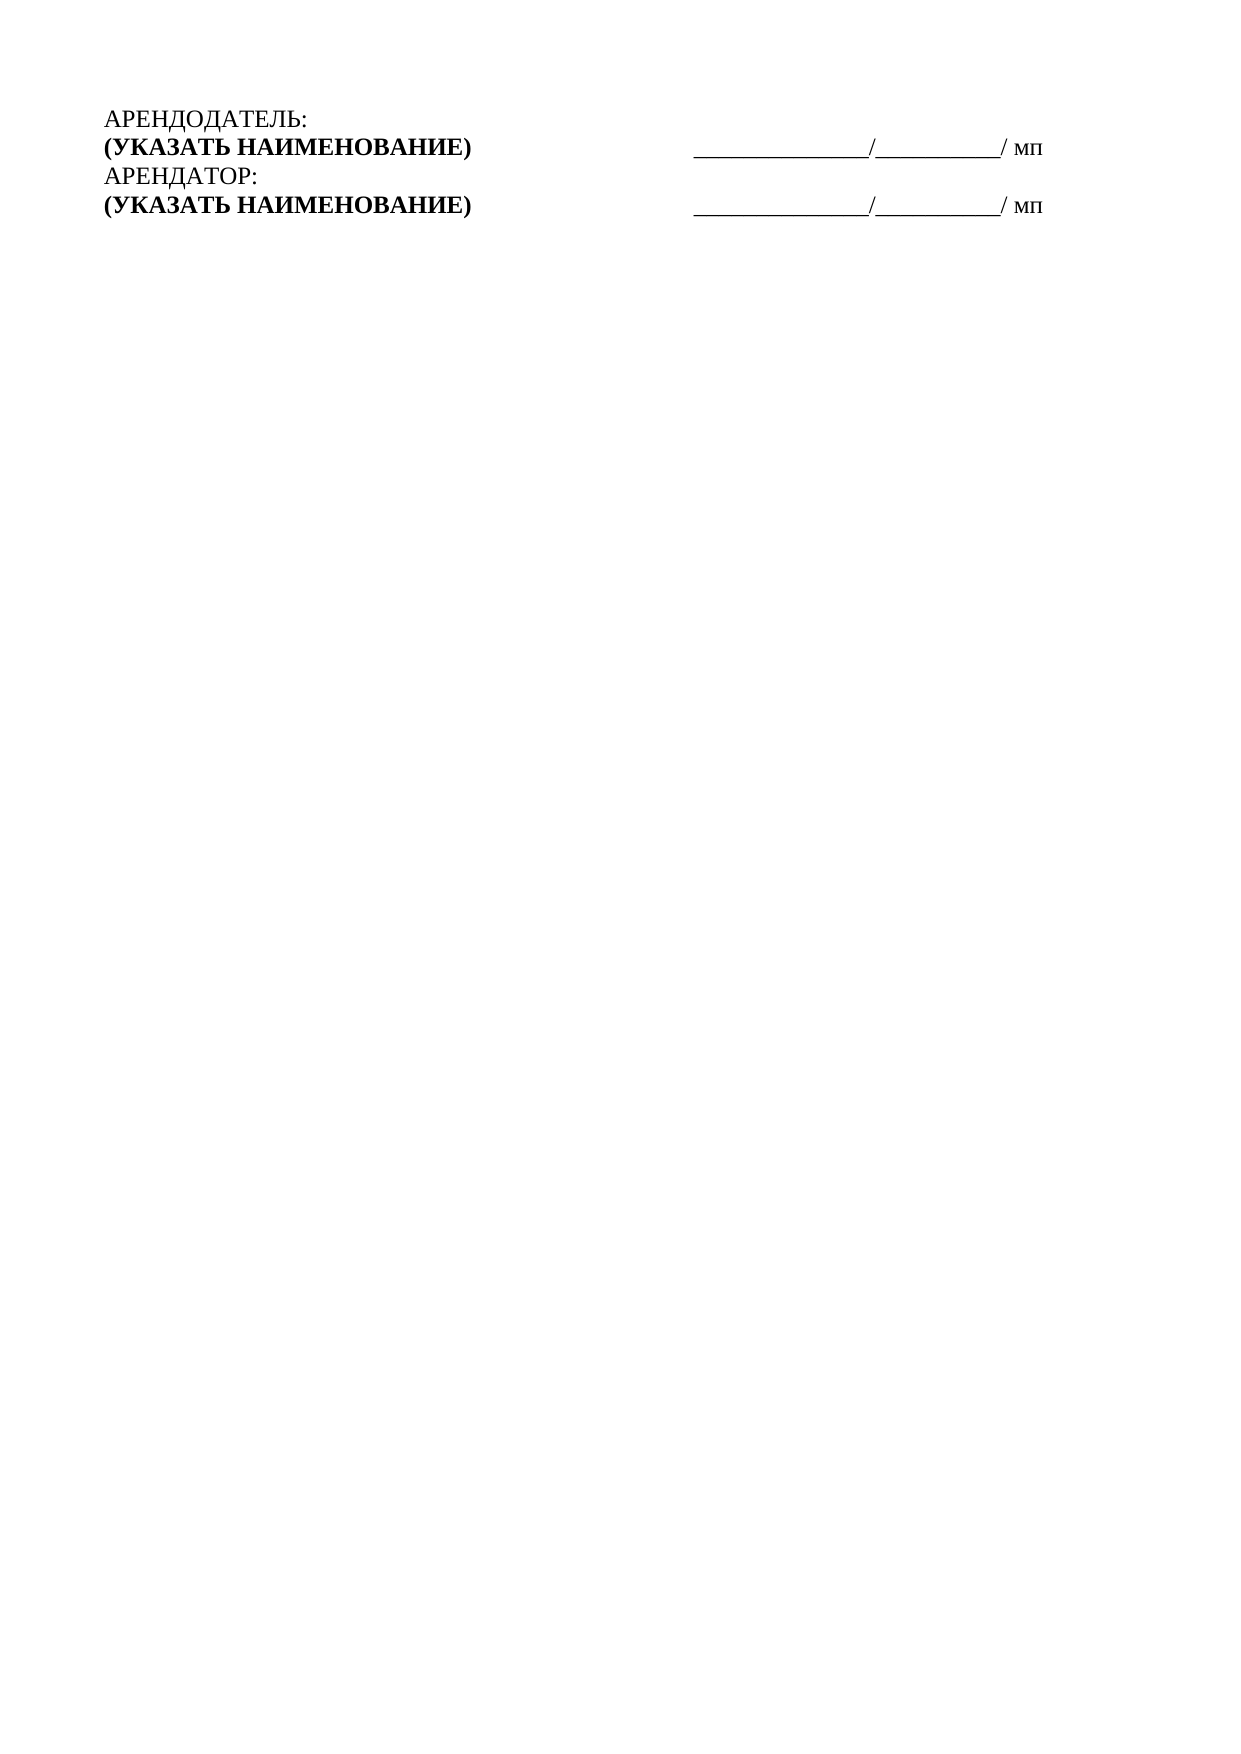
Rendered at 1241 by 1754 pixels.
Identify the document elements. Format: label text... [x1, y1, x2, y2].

text АРЕНДАТОР: [103, 161, 1137, 190]
text (УКАЗАТЬ НАИМЕНОВАНИЕ) ______________/__________/ мп [103, 132, 1137, 161]
text (УКАЗАТЬ НАИМЕНОВАНИЕ) ______________/__________/ мп [103, 190, 1137, 219]
text АРЕНДОДАТЕЛЬ: [103, 104, 1137, 132]
